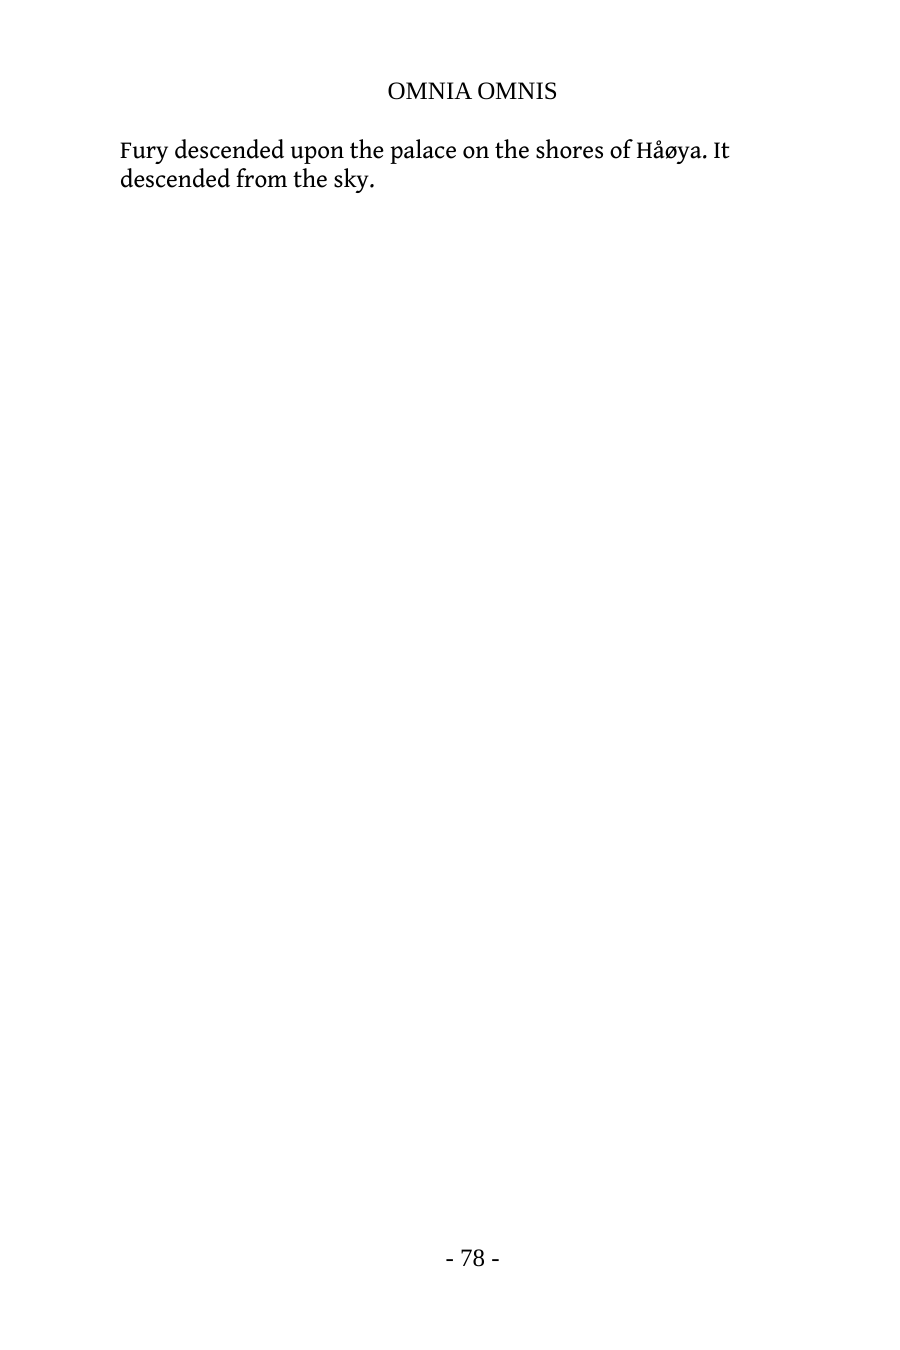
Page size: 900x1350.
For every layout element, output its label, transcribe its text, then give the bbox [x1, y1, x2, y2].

text Fury descended upon the palace on the shores of Håøya. It descended from the sky. [120, 136, 825, 194]
